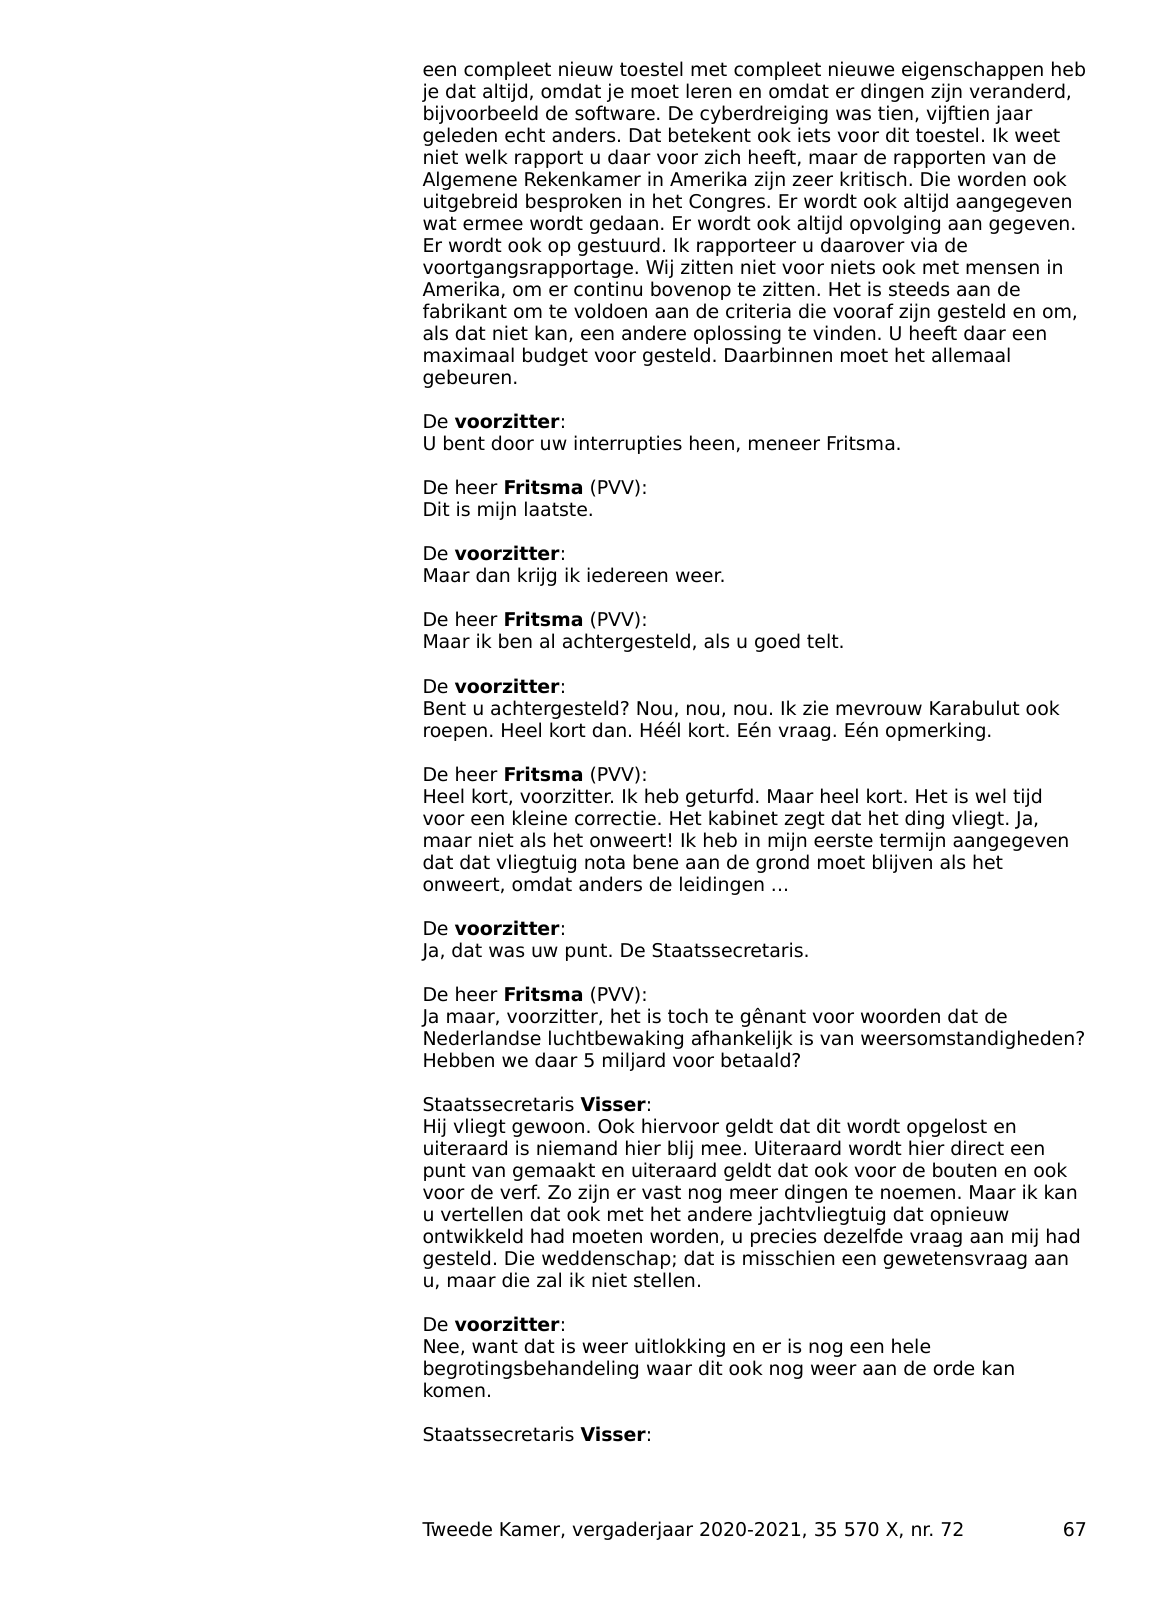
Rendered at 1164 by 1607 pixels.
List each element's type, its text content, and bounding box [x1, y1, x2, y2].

text Hij vliegt gewoon. Ook hiervoor geldt dat dit wordt opgelost en uiteraard is niemand hier blij mee. Uiteraard wordt hier direct een punt van gemaakt en uiteraard geldt dat ook voor de bouten en ook voor de verf. Zo zijn er vast nog meer dingen te noemen. Maar ik kan u vertellen dat ook met het andere jachtvliegtuig dat opnieuw ontwikkeld had moeten worden, u precies dezelfde vraag aan mij had gesteld. Die weddenschap; dat is misschien een gewetensvraag aan u, maar die zal ik niet stellen. [422, 1116, 1087, 1292]
text Heel kort, voorzitter. Ik heb geturfd. Maar heel kort. Het is wel tijd voor een kleine correctie. Het kabinet zegt dat het ding vliegt. Ja, maar niet als het onweert! Ik heb in mijn eerste termijn aangegeven dat dat vliegtuig nota bene aan de grond moet blijven als het onweert, omdat anders de leidingen ... [422, 786, 1087, 896]
text Bent u achtergesteld? Nou, nou, nou. Ik zie mevrouw Karabulut ook roepen. Heel kort dan. Héél kort. Eén vraag. Eén opmerking. [422, 697, 1087, 741]
text De voorzitter: [422, 543, 1087, 565]
text Maar ik ben al achtergesteld, als u goed telt. [422, 631, 1087, 653]
text een compleet nieuw toestel met compleet nieuwe eigenschappen heb je dat altijd, omdat je moet leren en omdat er dingen zijn veranderd, bijvoorbeeld de software. De cyberdreiging was tien, vijftien jaar geleden echt anders. Dat betekent ook iets voor dit toestel. Ik weet niet welk rapport u daar voor zich heeft, maar de rapporten van de Algemene Rekenkamer in Amerika zijn zeer kritisch. Die worden ook uitgebreid besproken in het Congres. Er wordt ook altijd aangegeven wat ermee wordt gedaan. Er wordt ook altijd opvolging aan gegeven. Er wordt ook op gestuurd. Ik rapporteer u daarover via de voortgangsrapportage. Wij zitten niet voor niets ook met mensen in Amerika, om er continu bovenop te zitten. Het is steeds aan de fabrikant om te voldoen aan de criteria die vooraf zijn gesteld en om, als dat niet kan, een andere oplossing te vinden. U heeft daar een maximaal budget voor gesteld. Daarbinnen moet het allemaal gebeuren. [422, 59, 1087, 389]
text Ja maar, voorzitter, het is toch te gênant voor woorden dat de Nederlandse luchtbewaking afhankelijk is van weersomstandigheden? Hebben we daar 5 miljard voor betaald? [422, 1006, 1087, 1072]
text De voorzitter: [422, 676, 1087, 697]
text U bent door uw interrupties heen, meneer Fritsma. [422, 433, 1087, 455]
text De heer Fritsma (PVV): [422, 764, 1087, 786]
text De heer Fritsma (PVV): [422, 984, 1087, 1006]
text De heer Fritsma (PVV): [422, 477, 1087, 499]
text De voorzitter: [422, 918, 1087, 940]
text Staatssecretaris Visser: [422, 1094, 1087, 1116]
text Dit is mijn laatste. [422, 499, 1087, 521]
text Ja, dat was uw punt. De Staatssecretaris. [422, 940, 1087, 962]
text De voorzitter: [422, 1314, 1087, 1336]
text De heer Fritsma (PVV): [422, 609, 1087, 631]
text Maar dan krijg ik iedereen weer. [422, 565, 1087, 587]
text Nee, want dat is weer uitlokking en er is nog een hele begrotingsbehandeling waar dit ook nog weer aan de orde kan komen. [422, 1336, 1087, 1402]
text Staatssecretaris Visser: [422, 1424, 1087, 1446]
text De voorzitter: [422, 411, 1087, 433]
